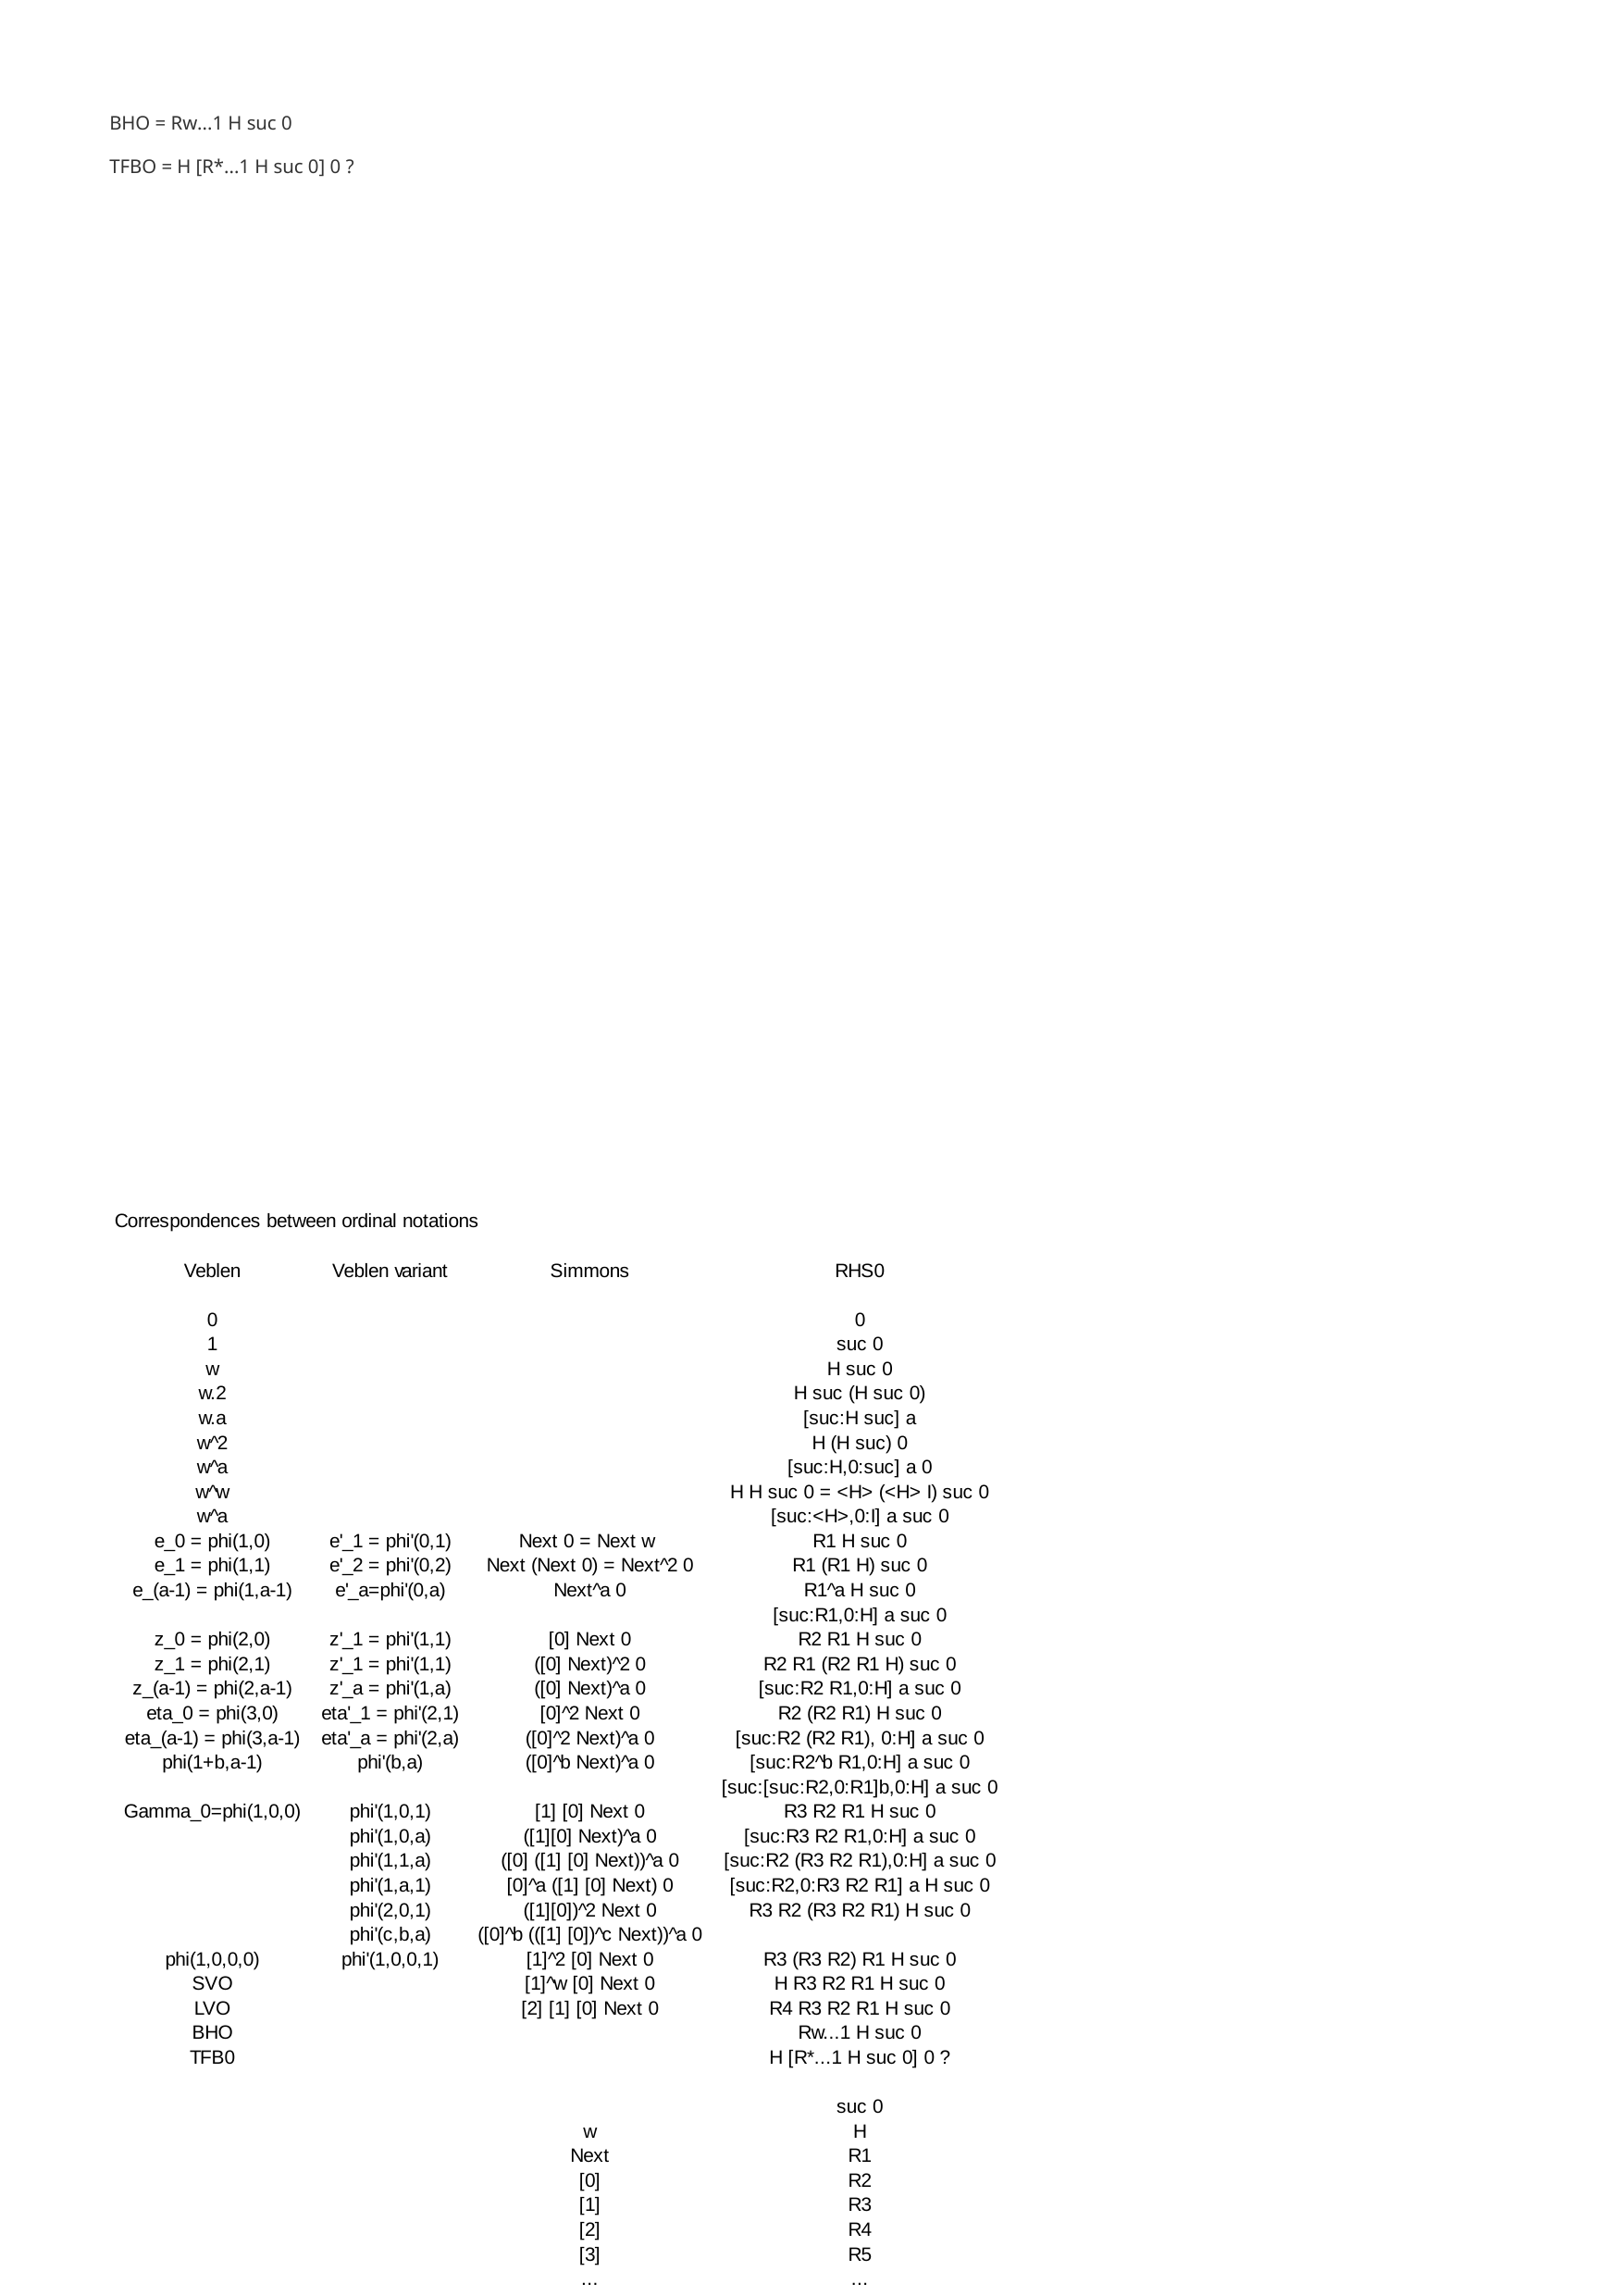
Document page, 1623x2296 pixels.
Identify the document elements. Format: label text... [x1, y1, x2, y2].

text BHO = Rw...1 H suc 0 [109, 109, 1514, 135]
text TFBO = H [R*...1 H suc 0] 0 ? [109, 154, 1514, 180]
